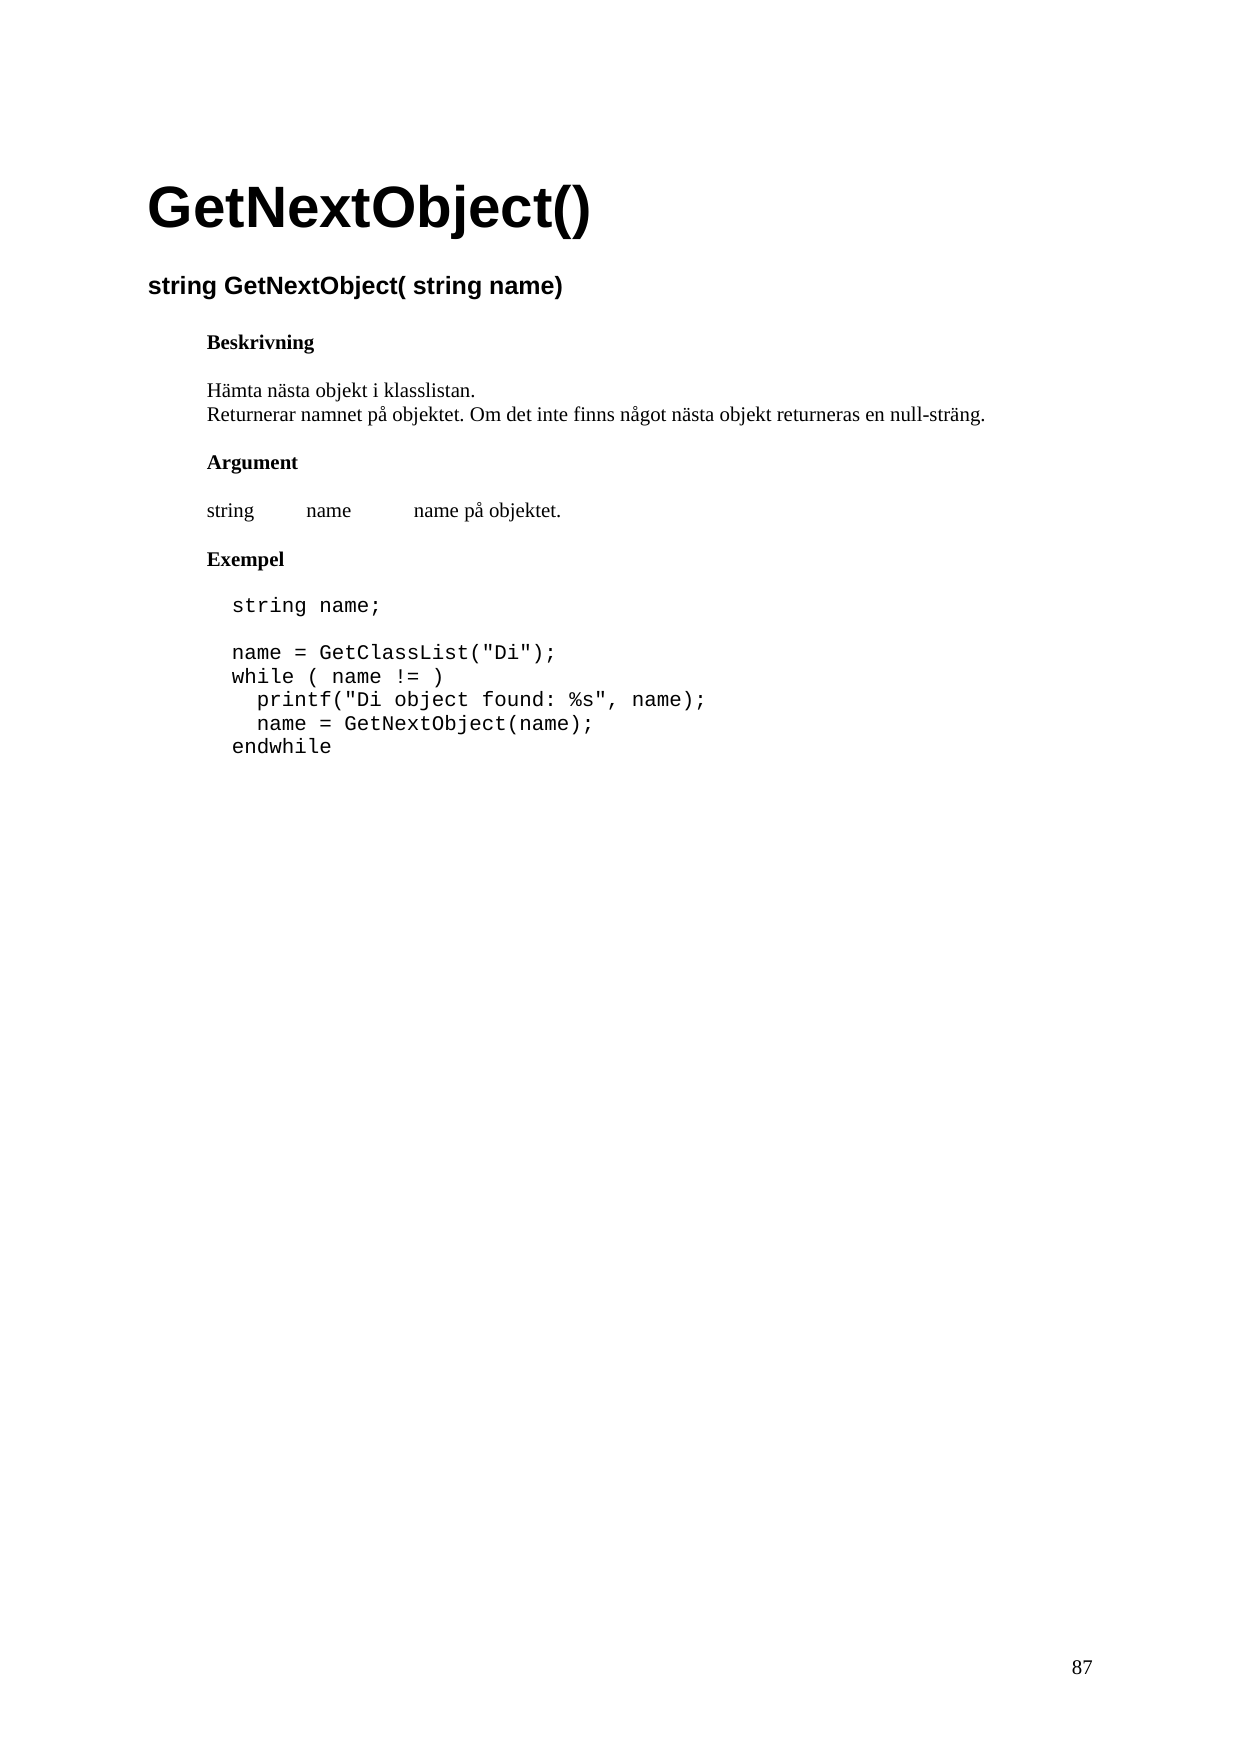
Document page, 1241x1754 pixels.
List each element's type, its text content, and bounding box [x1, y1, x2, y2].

text Beskrivning [207, 330, 1093, 354]
text string name name på objektet. [207, 498, 1093, 522]
subtitle string GetNextObject( string name) [148, 271, 1093, 300]
text while ( name != ) [207, 666, 1093, 689]
text Exempel [207, 547, 1093, 571]
text Returnerar namnet på objektet. Om det inte finns något nästa objekt returneras en null-sträng. [207, 402, 1093, 426]
text string name; [207, 595, 1093, 618]
text endwhile [207, 737, 1093, 760]
text Hämta nästa objekt i klasslistan. [207, 378, 1093, 402]
text Argument [207, 450, 1093, 474]
text printf("Di object found: %s", name); [207, 689, 1093, 713]
text name = GetNextObject(name); [207, 713, 1093, 737]
text name = GetClassList("Di"); [207, 642, 1093, 666]
subtitle GetNextObject() [148, 173, 1093, 240]
